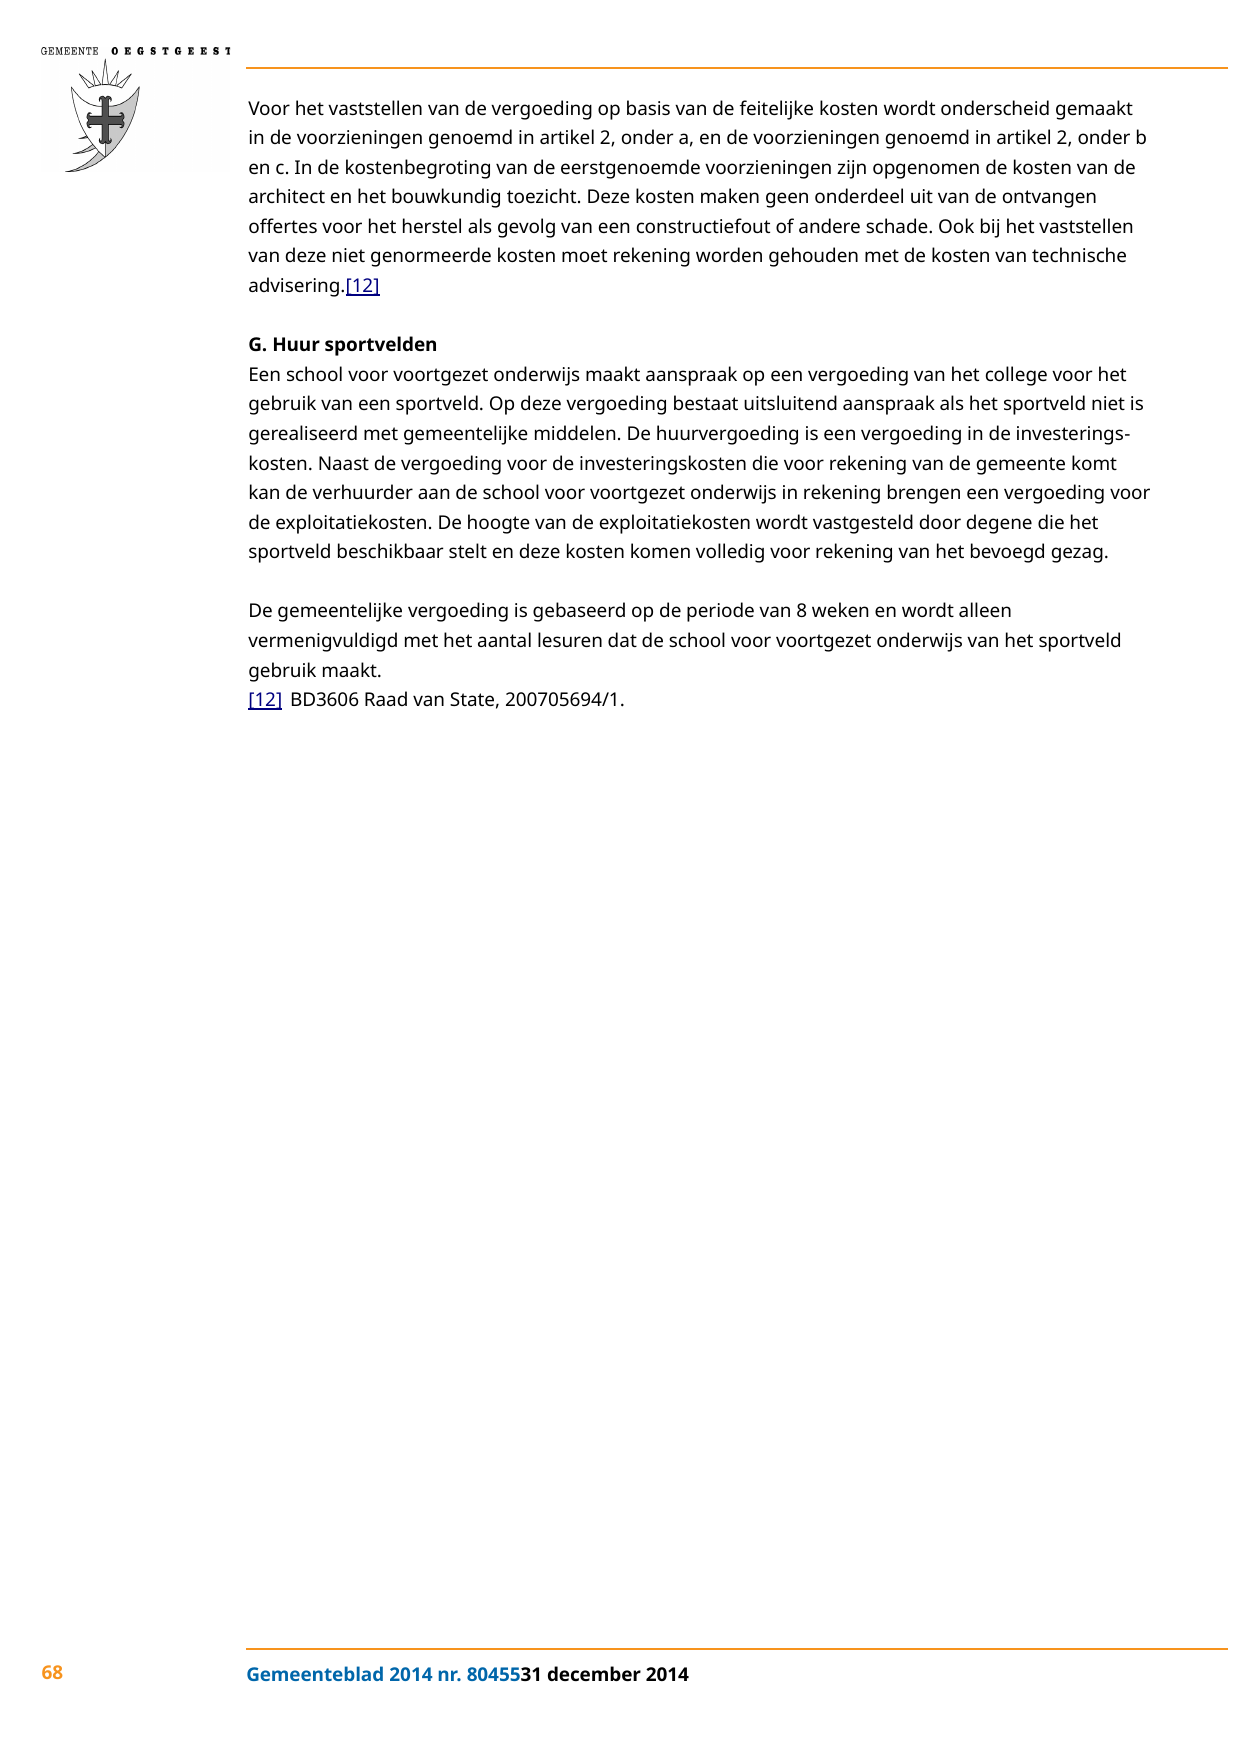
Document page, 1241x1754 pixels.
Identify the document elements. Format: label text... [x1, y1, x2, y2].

text Een school voor voortgezet onderwijs maakt aanspraak op een vergoeding van het college voor het gebruik van een sportveld. Op deze vergoeding bestaat uitsluitend aanspraak als het sportveld niet is gerealiseerd met gemeentelijke middelen. De huurvergoeding is een vergoeding in de investerings­kosten. Naast de vergoeding voor de investeringskosten die voor rekening van de gemeente komt kan de verhuurder aan de school voor voortgezet onderwijs in rekening brengen een vergoeding voor de exploitatiekosten. De hoogte van de exploitatiekosten wordt vastgesteld door degene die het sportveld beschikbaar stelt en deze kosten komen volledig voor rekening van het bevoegd gezag. [248, 361, 1152, 564]
text G. Huur sportvelden [248, 331, 1152, 357]
text [12] BD3606 Raad van State, 200705694/1. [248, 686, 1152, 712]
text Voor het vaststellen van de vergoeding op basis van de feitelijke kosten wordt onderscheid gemaakt in de voorzieningen genoemd in artikel 2, onder a, en de voorzieningen genoemd in artikel 2, onder b en c. In de kostenbegroting van de eerstgenoemde voorzieningen zijn opgenomen de kosten van de architect en het bouwkundig toezicht. Deze kosten maken geen onderdeel uit van de ontvangen offertes voor het herstel als gevolg van een constructiefout of andere schade. Ook bij het vaststellen van deze niet genormeerde kosten moet rekening worden gehouden met de kosten van technische advisering.[12] [248, 95, 1152, 298]
picture [41, 47, 231, 172]
text De gemeentelijke vergoeding is gebaseerd op de periode van 8 weken en wordt alleen vermenigvuldigd met het aantal lesuren dat de school voor voortgezet onderwijs van het sportveld gebruik maakt. [248, 598, 1152, 683]
